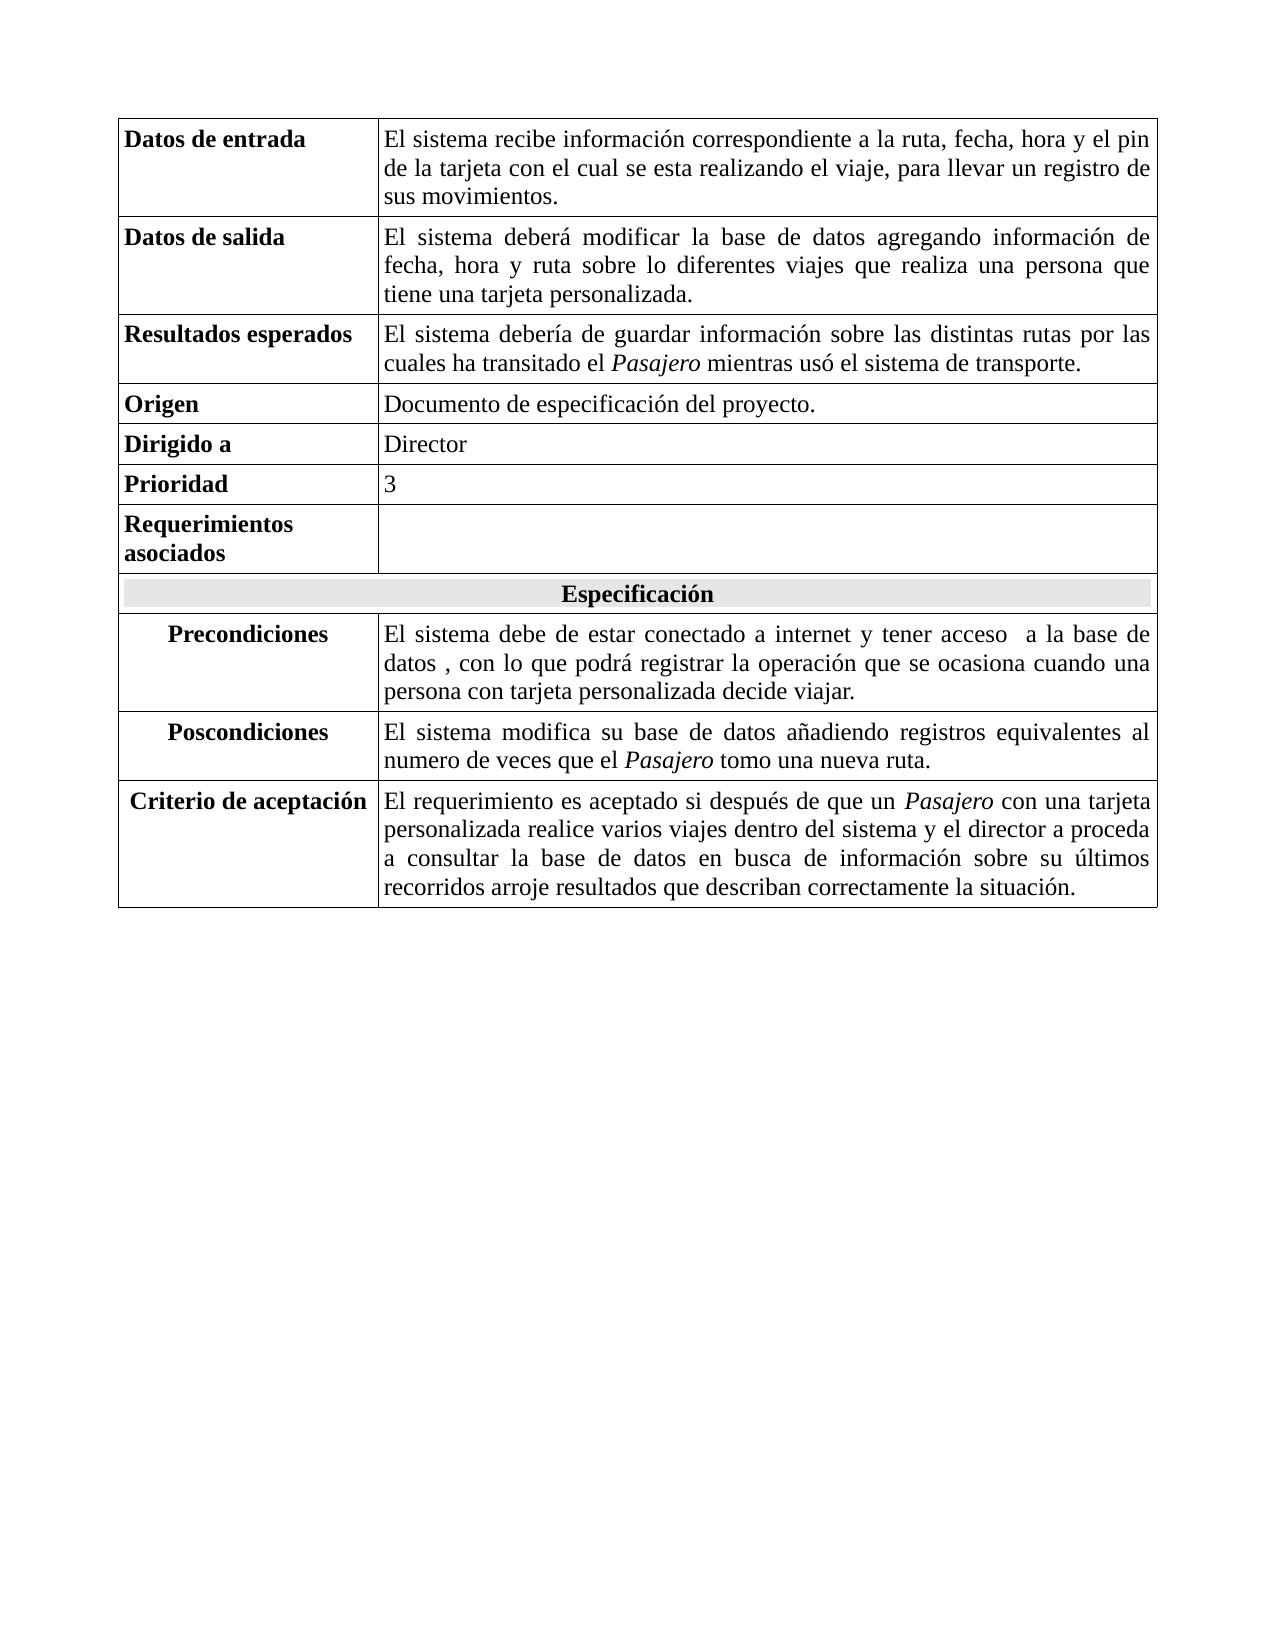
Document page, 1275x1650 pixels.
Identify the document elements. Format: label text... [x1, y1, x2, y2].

table_cell El sistema debe de estar conectado a internet y tener acceso a la base de datos , con lo que podrá registrar la operación que se ocasiona cuando una persona con tarjeta personalizada decide viajar. [379, 614, 1157, 711]
table_cell Origen [119, 384, 378, 423]
table_cell 3 [379, 465, 1157, 504]
table_cell Requerimientos asociados [119, 505, 378, 573]
table_cell Director [379, 424, 1157, 463]
table_cell Datos de salida [119, 217, 378, 314]
table_cell Especificación [119, 574, 1157, 613]
table_cell El sistema recibe información correspondiente a la ruta, fecha, hora y el pin de la tarjeta con el cual se esta realizando el viaje, para llevar un registro de sus movimientos. [379, 119, 1157, 216]
table_cell Poscondiciones [119, 712, 378, 780]
table_cell El sistema debería de guardar información sobre las distintas rutas por las cuales ha transitado el Pasajero mientras usó el sistema de transporte. [379, 315, 1157, 383]
table_cell Criterio de aceptación [119, 781, 378, 907]
table_cell Precondiciones [119, 614, 378, 711]
table_cell [379, 505, 1157, 573]
table_cell Prioridad [119, 465, 378, 504]
table_cell El sistema modifica su base de datos añadiendo registros equivalentes al numero de veces que el Pasajero tomo una nueva ruta. [379, 712, 1157, 780]
table_cell El requerimiento es aceptado si después de que un Pasajero con una tarjeta personalizada realice varios viajes dentro del sistema y el director a proceda a consultar la base de datos en busca de información sobre su últimos recorridos arroje resultados que describan correctamente la situación. [379, 781, 1157, 907]
table_cell El sistema deberá modificar la base de datos agregando información de fecha, hora y ruta sobre lo diferentes viajes que realiza una persona que tiene una tarjeta personalizada. [379, 217, 1157, 314]
table_cell Documento de especificación del proyecto. [379, 384, 1157, 423]
table_cell Resultados esperados [119, 315, 378, 383]
table_cell Dirigido a [119, 424, 378, 463]
table_cell Datos de entrada [119, 119, 378, 216]
